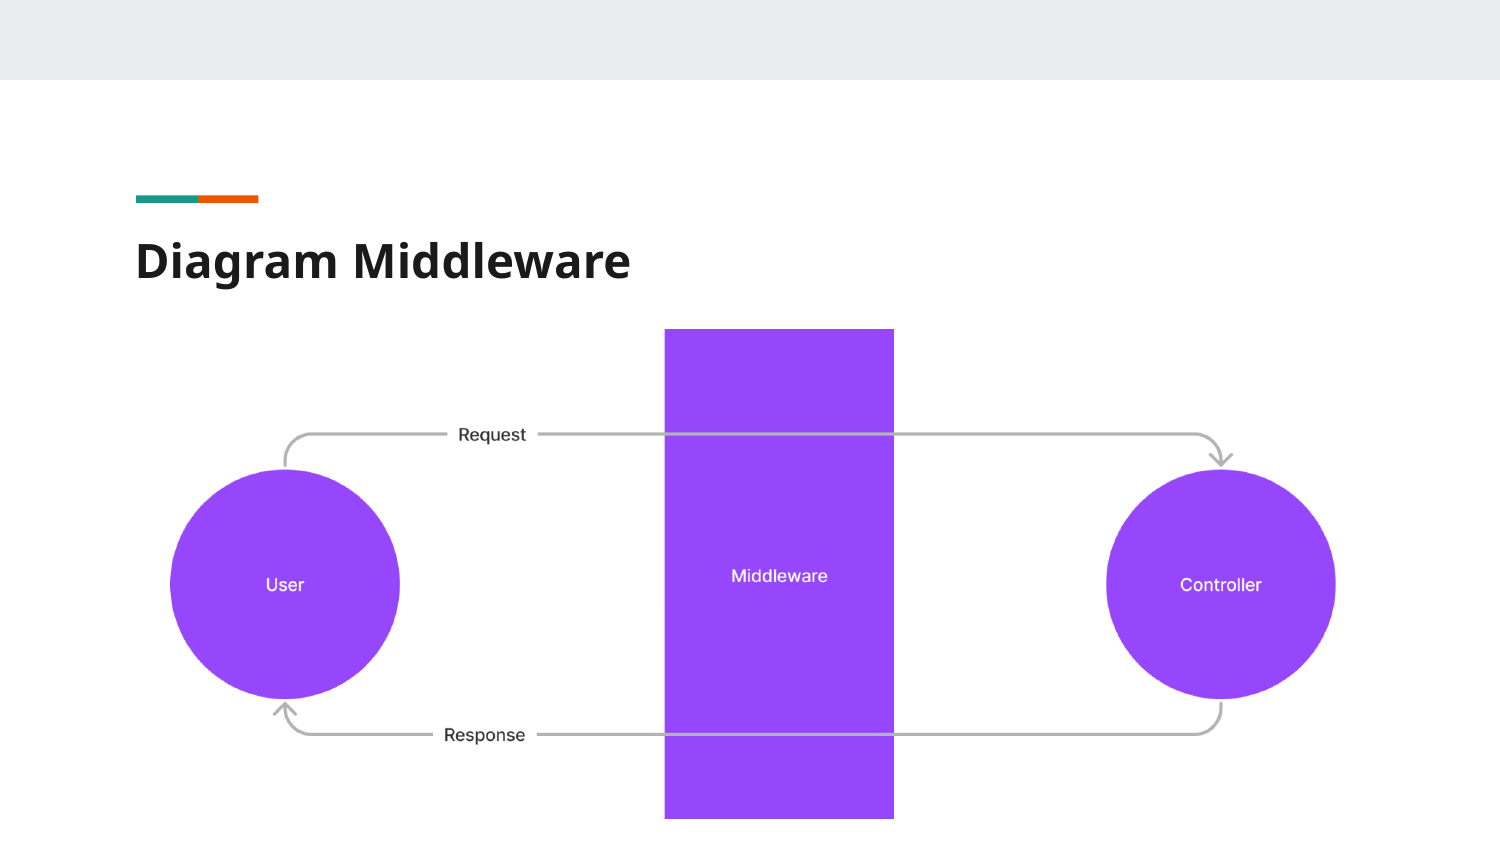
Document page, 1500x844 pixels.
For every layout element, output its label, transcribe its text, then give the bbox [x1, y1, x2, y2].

picture [128, 329, 1373, 819]
title Diagram Middleware [119, 216, 1381, 305]
